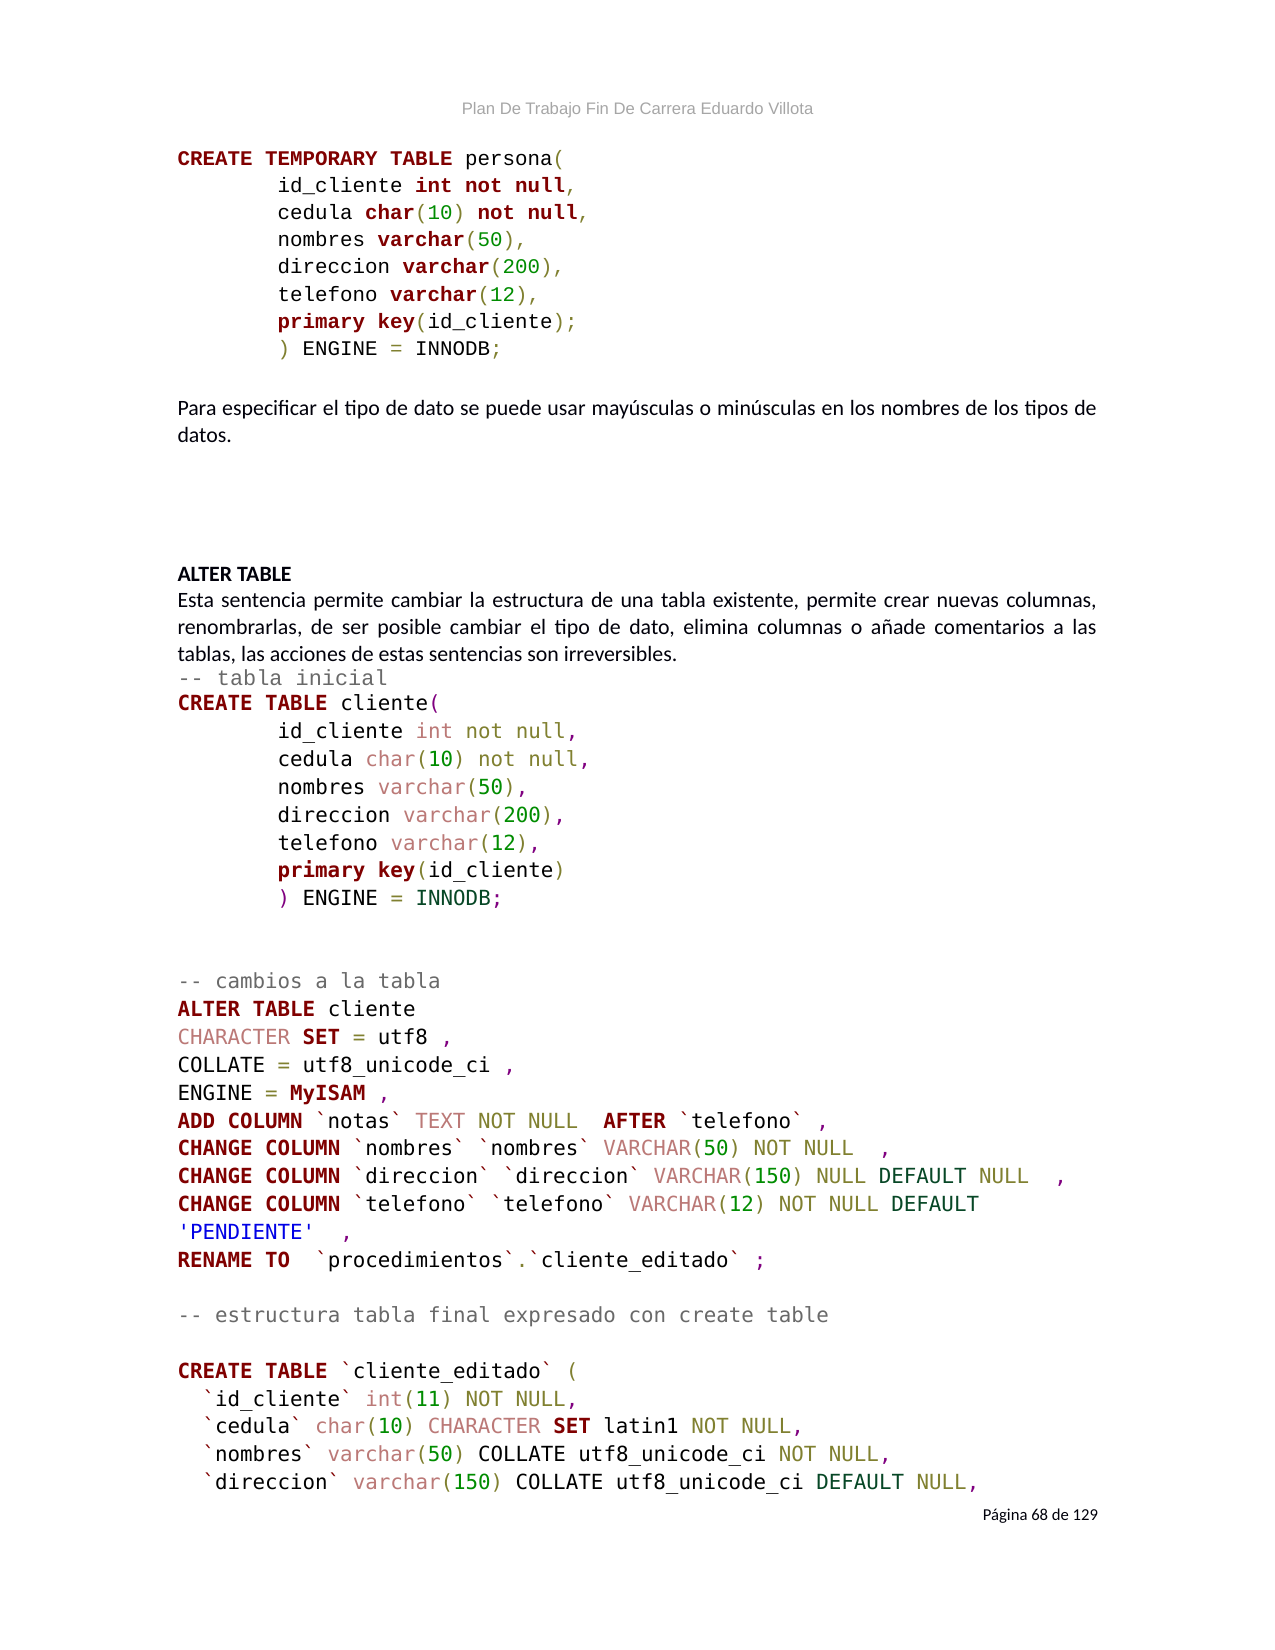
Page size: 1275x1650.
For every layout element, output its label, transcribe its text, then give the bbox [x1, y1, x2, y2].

text cedula char(10) not null, [177, 747, 1098, 771]
text RENAME TO `procedimientos`.`cliente_editado` ; [177, 1248, 1098, 1272]
text nombres varchar(50), [177, 229, 1098, 253]
text ALTER TABLE cliente [177, 997, 1098, 1022]
text CREATE TEMPORARY TABLE persona( [177, 148, 1098, 171]
text direccion varchar(200), [177, 803, 1098, 827]
text ALTER TABLE [177, 560, 1098, 587]
text CHANGE COLUMN `direccion` `direccion` VARCHAR(150) NULL DEFAULT NULL , [177, 1164, 1098, 1188]
text ) ENGINE = INNODB; [177, 338, 1098, 362]
text cedula char(10) not null, [177, 202, 1098, 226]
text `nombres` varchar(50) COLLATE utf8_unicode_ci NOT NULL, [177, 1442, 1098, 1467]
text Esta sentencia permite cambiar la estructura de una tabla existente, permite crear nuevas columnas, renombrarlas, de ser posible cambiar el tipo de dato, elimina columnas o añade comentarios a las tablas, las acciones de estas sentencias son irreversibles. [177, 587, 1098, 667]
text CHARACTER SET = utf8 , [177, 1025, 1098, 1049]
text CHANGE COLUMN `nombres` `nombres` VARCHAR(50) NOT NULL , [177, 1136, 1098, 1161]
text ENGINE = MyISAM , [177, 1081, 1098, 1105]
text ) ENGINE = INNODB; [177, 886, 1098, 910]
text id_cliente int not null, [177, 719, 1098, 743]
text ADD COLUMN `notas` TEXT NOT NULL AFTER `telefono` , [177, 1109, 1098, 1133]
text CHANGE COLUMN `telefono` `telefono` VARCHAR(12) NOT NULL DEFAULT 'PENDIENTE' , [177, 1192, 1098, 1244]
text id_cliente int not null, [177, 175, 1098, 198]
text CREATE TABLE cliente( [177, 691, 1098, 716]
text `cedula` char(10) CHARACTER SET latin1 NOT NULL, [177, 1414, 1098, 1439]
text nombres varchar(50), [177, 775, 1098, 799]
text -- tabla inicial [177, 667, 1098, 691]
text COLLATE = utf8_unicode_ci , [177, 1053, 1098, 1077]
text primary key(id_cliente) [177, 858, 1098, 883]
text -- estructura tabla final expresado con create table [177, 1303, 1098, 1328]
text Para especificar el tipo de dato se puede usar mayúsculas o minúsculas en los nombres de los tipos de datos. [177, 394, 1098, 448]
text `direccion` varchar(150) COLLATE utf8_unicode_ci DEFAULT NULL, [177, 1470, 1098, 1494]
text telefono varchar(12), [177, 283, 1098, 307]
text direccion varchar(200), [177, 256, 1098, 280]
text `id_cliente` int(11) NOT NULL, [177, 1387, 1098, 1411]
text CREATE TABLE `cliente_editado` ( [177, 1359, 1098, 1383]
text -- cambios a la tabla [177, 969, 1098, 994]
text telefono varchar(12), [177, 831, 1098, 855]
text primary key(id_cliente); [177, 311, 1098, 334]
